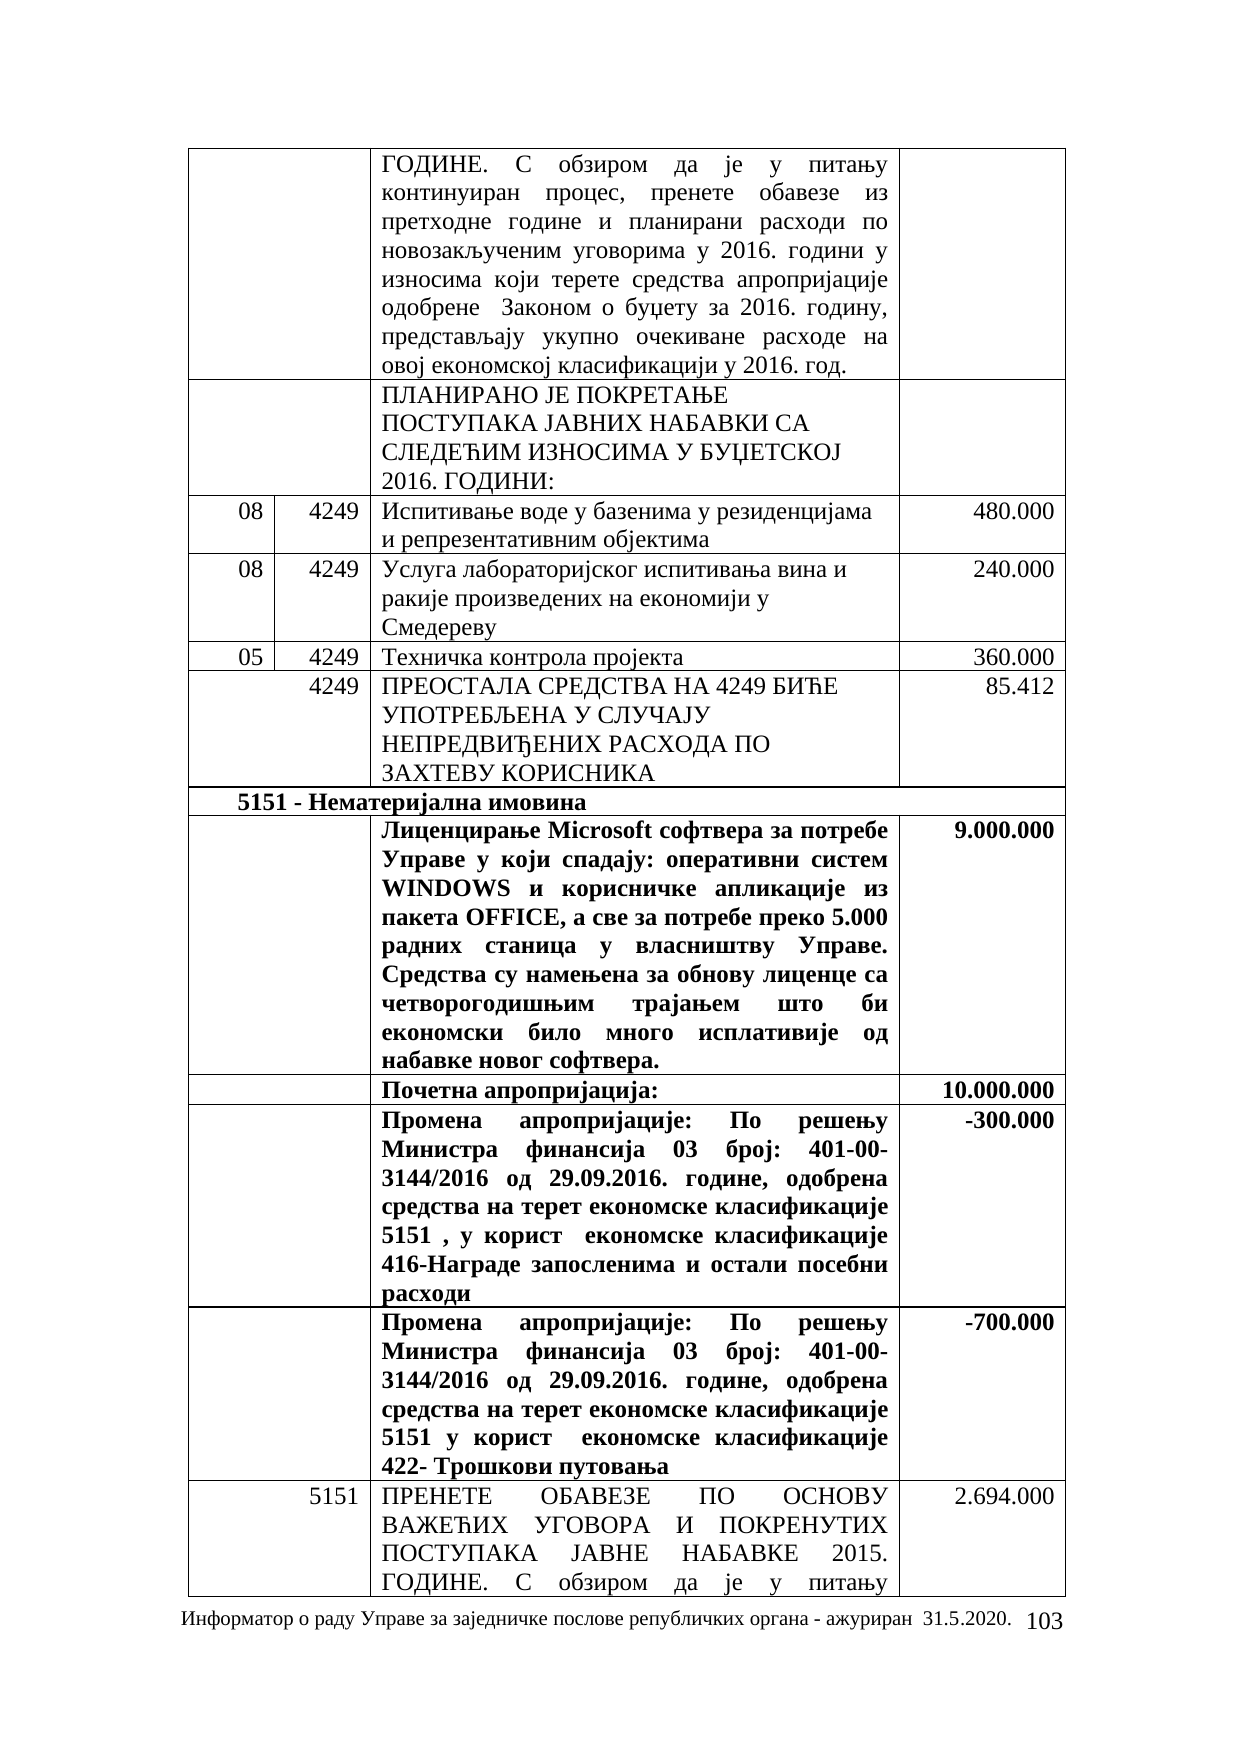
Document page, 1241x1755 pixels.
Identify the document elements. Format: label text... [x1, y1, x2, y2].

table_cell ГОДИНЕ. С обзиром да је у питању континуиран процес, пренете обавезе из претходне године и планирани расходи по новозакљученим уговорима у 2016. години у износима који терете средства апропријације одобрене Законом о буџету за 2016. годину, представљају укупно очекиване расходе на овој економској класификацији у 2016. год. [371, 149, 899, 379]
table_cell 360.000 [900, 642, 1065, 670]
table_cell [900, 380, 1065, 495]
table_cell [189, 1075, 370, 1104]
table_cell -700.000 [900, 1308, 1065, 1480]
table_cell 4249 [275, 642, 370, 670]
table_cell -300.000 [900, 1105, 1065, 1306]
table_cell 480.000 [900, 496, 1065, 553]
table_cell 240.000 [900, 554, 1065, 641]
table_cell ПЛАНИРАНО ЈЕ ПОКРЕТАЊЕ ПОСТУПАКА ЈАВНИХ НАБАВКИ СА СЛЕДЕЋИМ ИЗНОСИМА У БУЏЕТСКОЈ 2016. ГОДИНИ: [371, 380, 899, 495]
table_cell [189, 149, 370, 379]
table_cell 85.412 [900, 671, 1065, 786]
table_cell 08 [189, 554, 274, 641]
table_cell 05 [189, 642, 274, 670]
table_cell 4249 [275, 554, 370, 641]
table_cell 4249 [189, 671, 370, 786]
table_cell 4249 [275, 496, 370, 553]
table_cell 10.000.000 [900, 1075, 1065, 1104]
table_cell 08 [189, 496, 274, 553]
table_cell 5151 [189, 1481, 370, 1596]
table_cell [189, 380, 370, 495]
table_cell 9.000.000 [900, 816, 1065, 1074]
table_cell Промена апропријације: По решењу Министра финансија 03 број: 401-00-3144/2016 од 29.09.2016. године, одобрена средства на терет економске класификације 5151 у корист економске класификације 422- Трошкови путовања [371, 1308, 899, 1480]
table_cell Почетна апропријација: [371, 1075, 899, 1104]
table_cell [189, 1308, 370, 1480]
table_cell ПРЕОСТАЛА СРЕДСТВА НА 4249 БИЋЕ УПОТРЕБЉЕНА У СЛУЧАЈУ НЕПРЕДВИЂЕНИХ РАСХОДА ПО ЗАХТЕВУ КОРИСНИКА [371, 671, 899, 786]
table_cell Техничка контрола пројекта [371, 642, 899, 670]
table_cell ПРЕНЕТЕ ОБАВЕЗЕ ПО ОСНОВУ ВАЖЕЋИХ УГОВОРА И ПОКРЕНУТИХ ПОСТУПАКА ЈАВНЕ НАБАВКЕ 2015. ГОДИНЕ. С обзиром да је у питању [371, 1481, 899, 1596]
table_cell [189, 1105, 370, 1306]
table_cell Лиценцирање Microsoft софтвера за потребе Управе у који спадају: оперативни систем WINDOWS и корисничке апликације из пакета OFFICE, а све за потребе преко 5.000 радних станица у власништву Управе. Средства су намењена за обнову лиценце са четворогодишњим трајањем што би економски било много исплативије од набавке новог софтвера. [371, 816, 899, 1074]
table_cell Услуга лабораторијског испитивања вина и ракије произведених на економији у Смедереву [371, 554, 899, 641]
table_cell 5151 - Нематеријална имовина [189, 788, 1065, 814]
table_cell [189, 816, 370, 1074]
table_cell 2.694.000 [900, 1481, 1065, 1596]
table_cell [900, 149, 1065, 379]
table_cell Испитивање воде у базенима у резиденцијама и репрезентативним објектима [371, 496, 899, 553]
table_cell Промена апропријације: По решењу Министра финансија 03 број: 401-00-3144/2016 од 29.09.2016. године, одобрена средства на терет економске класификације 5151 , у корист економске класификације 416-Награде запосленима и остали посебни расходи [371, 1105, 899, 1306]
